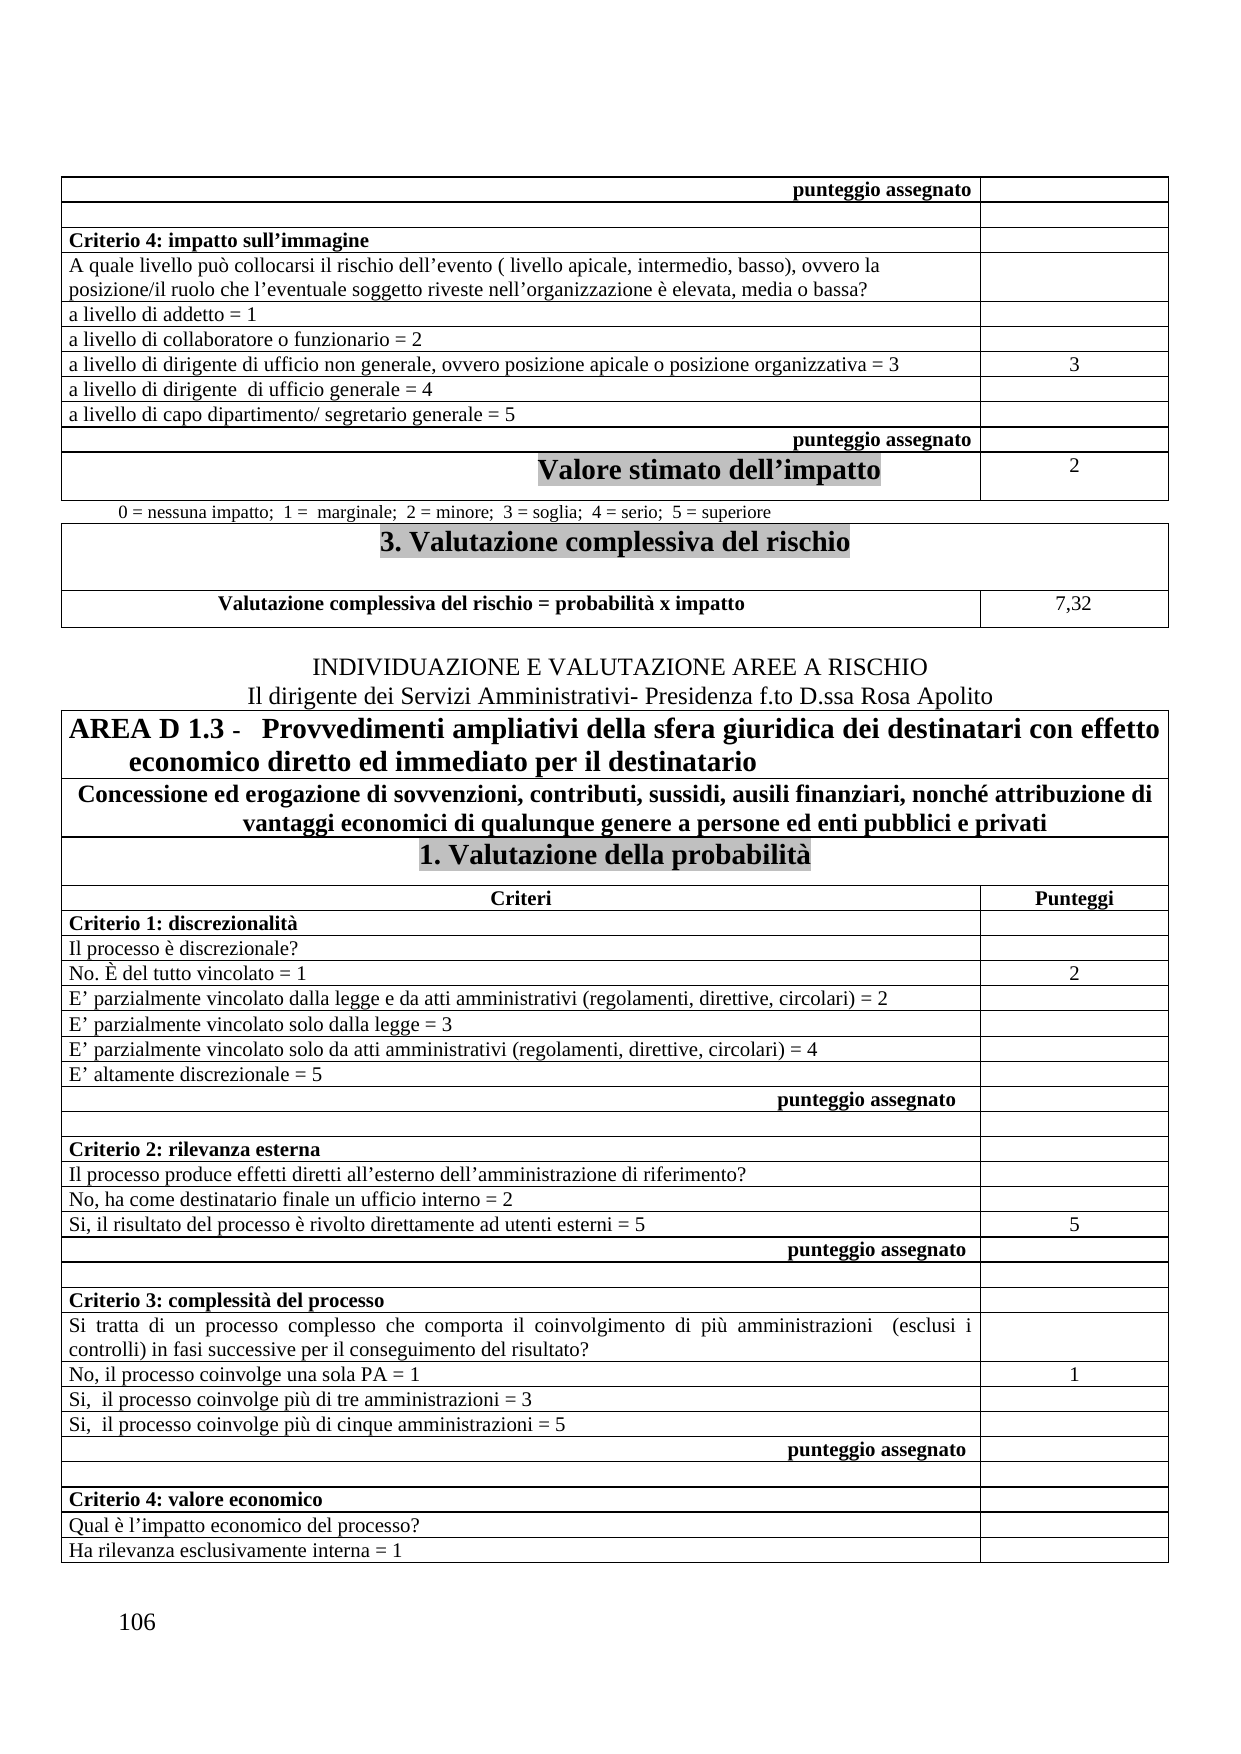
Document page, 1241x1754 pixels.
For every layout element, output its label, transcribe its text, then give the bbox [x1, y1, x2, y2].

table_cell [981, 936, 1168, 960]
table_cell a livello di capo dipartimento/ segretario generale = 5 [62, 402, 980, 426]
table_cell [62, 203, 980, 227]
table_cell Valore stimato dell’impatto [62, 453, 980, 500]
table_cell [62, 1462, 980, 1486]
table_cell [981, 377, 1168, 401]
table_cell Criterio 1: discrezionalità [62, 911, 980, 935]
table_cell [62, 1112, 980, 1136]
table_cell [981, 1288, 1168, 1312]
table_cell 5 [981, 1212, 1168, 1236]
table_cell [981, 1263, 1168, 1287]
table_cell [981, 1538, 1168, 1562]
table_cell Concessione ed erogazione di sovvenzioni, contributi, sussidi, ausili finanziari, nonché attribuzione di vantaggi economici di qualunque genere a persone ed enti pubblici e privati [62, 779, 1168, 836]
table_cell a livello di dirigente di ufficio generale = 4 [62, 377, 980, 401]
table_cell [981, 253, 1168, 301]
table_cell 3 [981, 352, 1168, 376]
table_header AREA D 1.3 - Provvedimenti ampliativi della sfera giuridica dei destinatari con effetto economico diretto ed immediato per il destinatario [62, 711, 1168, 778]
table_cell a livello di dirigente di ufficio non generale, ovvero posizione apicale o posizione organizzativa = 3 [62, 352, 980, 376]
table_cell punteggio assegnato [62, 1437, 980, 1461]
table_cell [981, 327, 1168, 351]
table_cell [981, 178, 1168, 201]
table_cell [981, 1112, 1168, 1136]
table_cell 2 [981, 961, 1168, 985]
table_cell Si tratta di un processo complesso che comporta il coinvolgimento di più amministrazioni (esclusi i controlli) in fasi successive per il conseguimento del risultato? [62, 1313, 980, 1361]
table_cell [981, 203, 1168, 227]
table_cell [981, 1137, 1168, 1161]
table_cell A quale livello può collocarsi il rischio dell’evento ( livello apicale, intermedio, basso), ovvero la posizione/il ruolo che l’eventuale soggetto riveste nell’organizzazione è elevata, media o bassa? [62, 253, 980, 301]
table_cell [981, 1011, 1168, 1036]
table_cell [62, 1263, 980, 1287]
table_cell Il processo è discrezionale? [62, 936, 980, 960]
table_cell Criterio 3: complessità del processo [62, 1288, 980, 1312]
table_cell 1. Valutazione della probabilità [62, 838, 1168, 885]
table_cell Si, il processo coinvolge più di cinque amministrazioni = 5 [62, 1412, 980, 1436]
subtitle INDIVIDUAZIONE E VALUTAZIONE AREE A RISCHIO [118, 652, 1122, 681]
table_cell [981, 911, 1168, 935]
table_cell 2 [981, 453, 1168, 500]
table_cell Il processo produce effetti diretti all’esterno dell’amministrazione di riferimento? [62, 1162, 980, 1186]
table_cell [981, 428, 1168, 451]
table_cell E’ parzialmente vincolato dalla legge e da atti amministrativi (regolamenti, direttive, circolari) = 2 [62, 986, 980, 1010]
table_cell a livello di collaboratore o funzionario = 2 [62, 327, 980, 351]
table_cell [981, 1488, 1168, 1511]
table_cell 7,32 [981, 591, 1168, 627]
table_cell [981, 1238, 1168, 1261]
table_cell [981, 1062, 1168, 1086]
table_cell [981, 1087, 1168, 1111]
table_cell [981, 1412, 1168, 1436]
table_cell [981, 1513, 1168, 1537]
table_cell Criterio 4: valore economico [62, 1488, 980, 1511]
table_cell E’ parzialmente vincolato solo dalla legge = 3 [62, 1011, 980, 1036]
table_cell Si, il risultato del processo è rivolto direttamente ad utenti esterni = 5 [62, 1212, 980, 1236]
table_cell [981, 1162, 1168, 1186]
table_cell punteggio assegnato [62, 428, 980, 451]
table_cell punteggio assegnato [62, 178, 980, 201]
table_cell a livello di addetto = 1 [62, 302, 980, 326]
table_cell No, il processo coinvolge una sola PA = 1 [62, 1362, 980, 1386]
table_cell punteggio assegnato [62, 1087, 980, 1111]
table_cell Ha rilevanza esclusivamente interna = 1 [62, 1538, 980, 1562]
table_cell No. È del tutto vincolato = 1 [62, 961, 980, 985]
table_cell Criterio 2: rilevanza esterna [62, 1137, 980, 1161]
table_cell 1 [981, 1362, 1168, 1386]
table_cell Qual è l’impatto economico del processo? [62, 1513, 980, 1537]
table_cell E’ altamente discrezionale = 5 [62, 1062, 980, 1086]
table_cell No, ha come destinatario finale un ufficio interno = 2 [62, 1187, 980, 1211]
table_cell [981, 1187, 1168, 1211]
table_cell [981, 402, 1168, 426]
text Il dirigente dei Servizi Amministrativi- Presidenza f.to D.ssa Rosa Apolito [118, 681, 1122, 710]
table_cell Punteggi [981, 886, 1168, 910]
table_cell [981, 1462, 1168, 1486]
table_cell [981, 228, 1168, 252]
table_cell [981, 986, 1168, 1010]
table_cell Valutazione complessiva del rischio = probabilità x impatto [62, 591, 980, 627]
table_cell Si, il processo coinvolge più di tre amministrazioni = 3 [62, 1387, 980, 1411]
table_cell [981, 1437, 1168, 1461]
table_cell E’ parzialmente vincolato solo da atti amministrativi (regolamenti, direttive, circolari) = 4 [62, 1037, 980, 1061]
table_header 3. Valutazione complessiva del rischio [62, 524, 1168, 590]
table_cell [981, 302, 1168, 326]
table_cell Criteri [62, 886, 980, 910]
text 0 = nessuna impatto; 1 = marginale; 2 = minore; 3 = soglia; 4 = serio; 5 = superiore [118, 501, 1122, 523]
table_cell [981, 1037, 1168, 1061]
table_cell Criterio 4: impatto sull’immagine [62, 228, 980, 252]
table_cell punteggio assegnato [62, 1238, 980, 1261]
table_cell [981, 1387, 1168, 1411]
table_cell [981, 1313, 1168, 1361]
